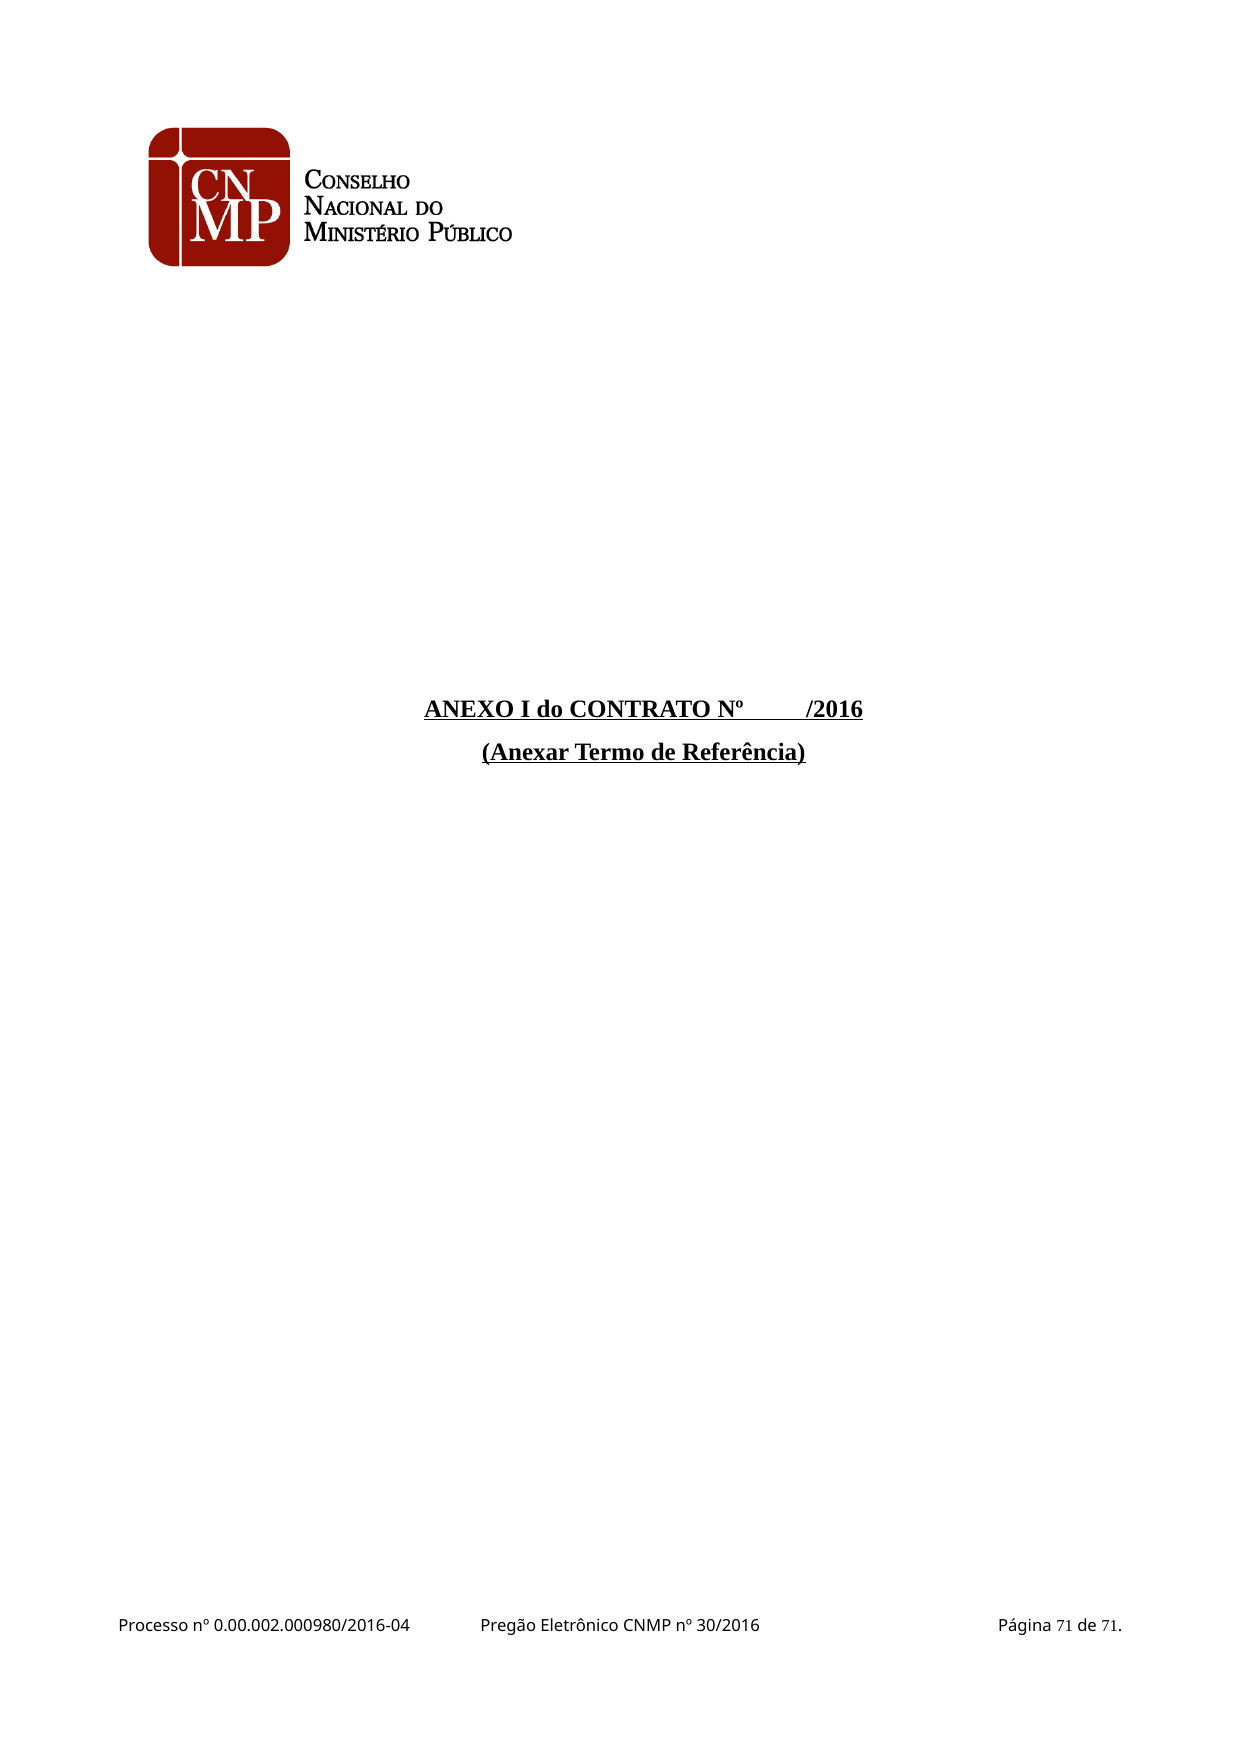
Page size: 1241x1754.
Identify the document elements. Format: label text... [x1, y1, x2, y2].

text (Anexar Termo de Referência) [118, 737, 1169, 766]
text ANEXO I do CONTRATO Nº /2016 [118, 694, 1169, 723]
picture [124, 105, 528, 288]
